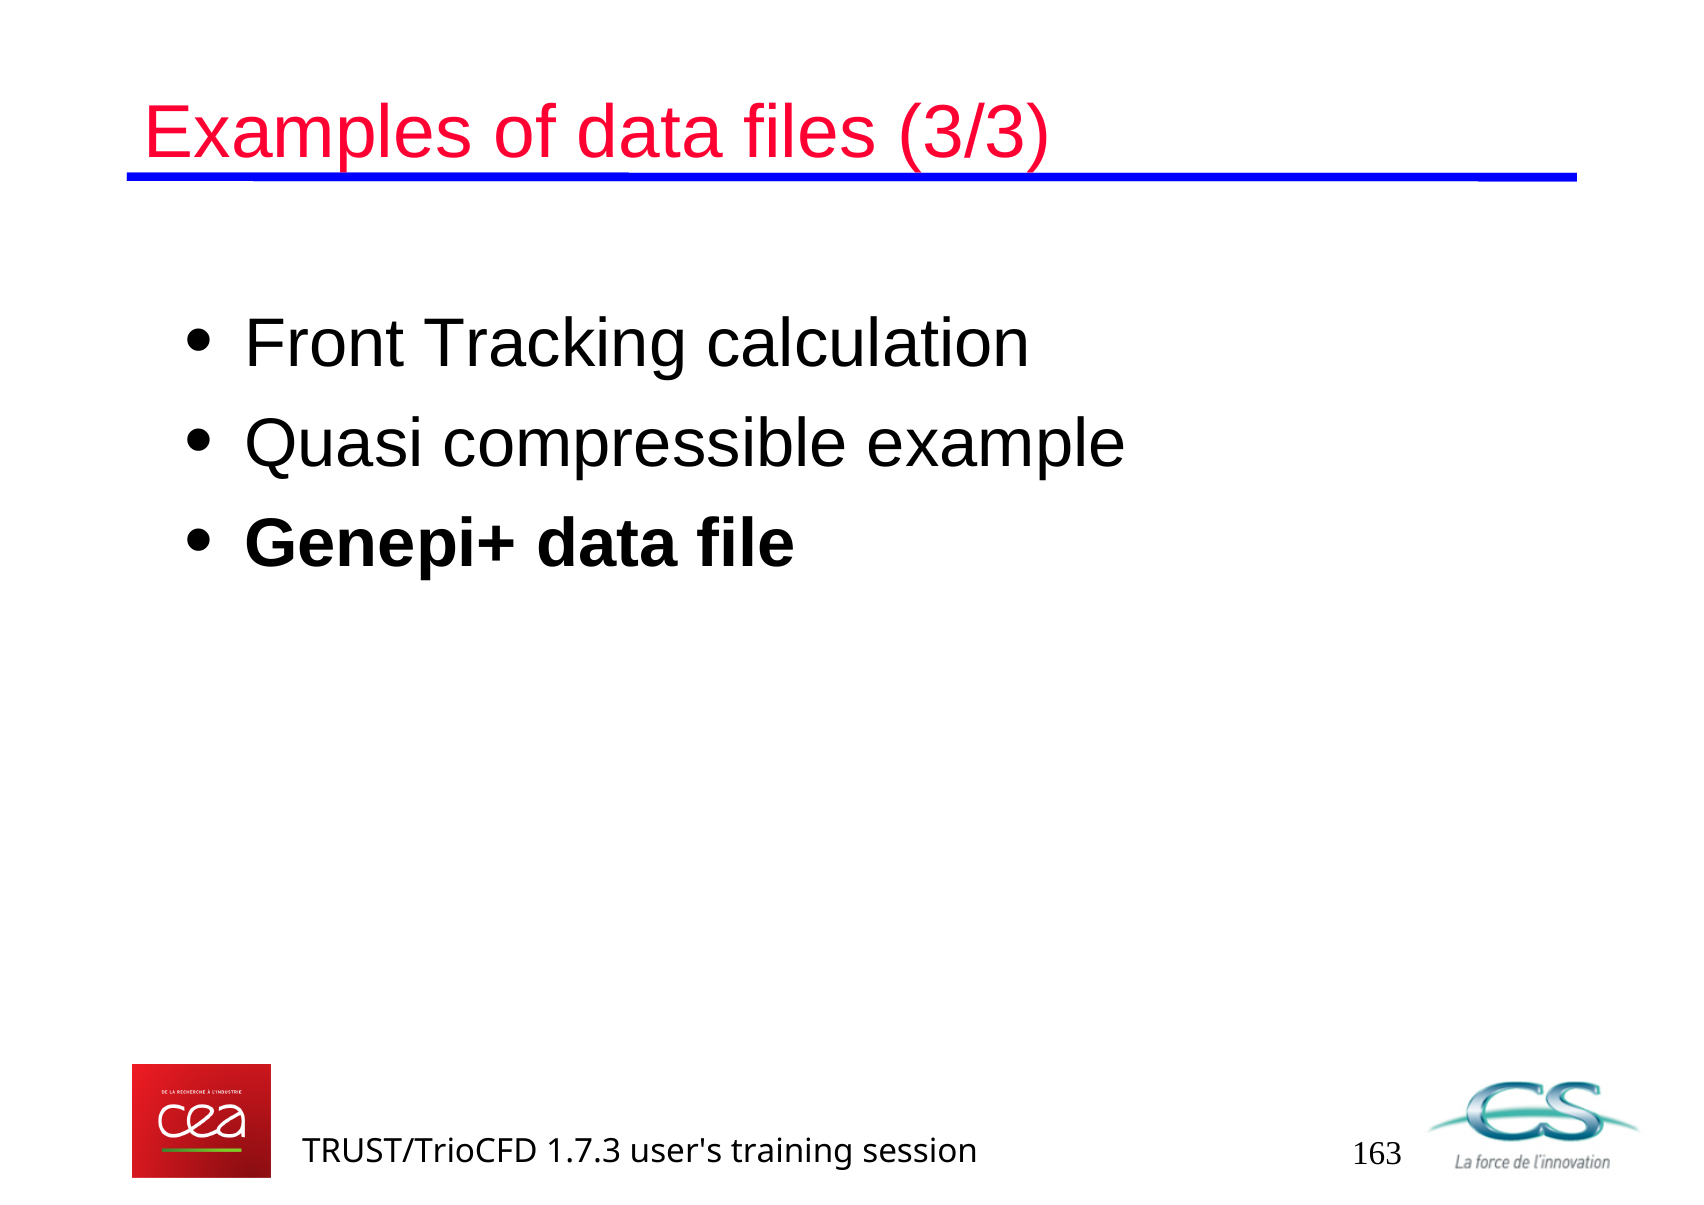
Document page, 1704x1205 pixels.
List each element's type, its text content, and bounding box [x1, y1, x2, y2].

picture [1423, 1072, 1648, 1179]
title Examples of data files (3/3) [127, 39, 1661, 215]
list Front Tracking calculation Quasi compressible example Genepi+ data file [169, 290, 1412, 902]
picture [132, 1064, 271, 1178]
